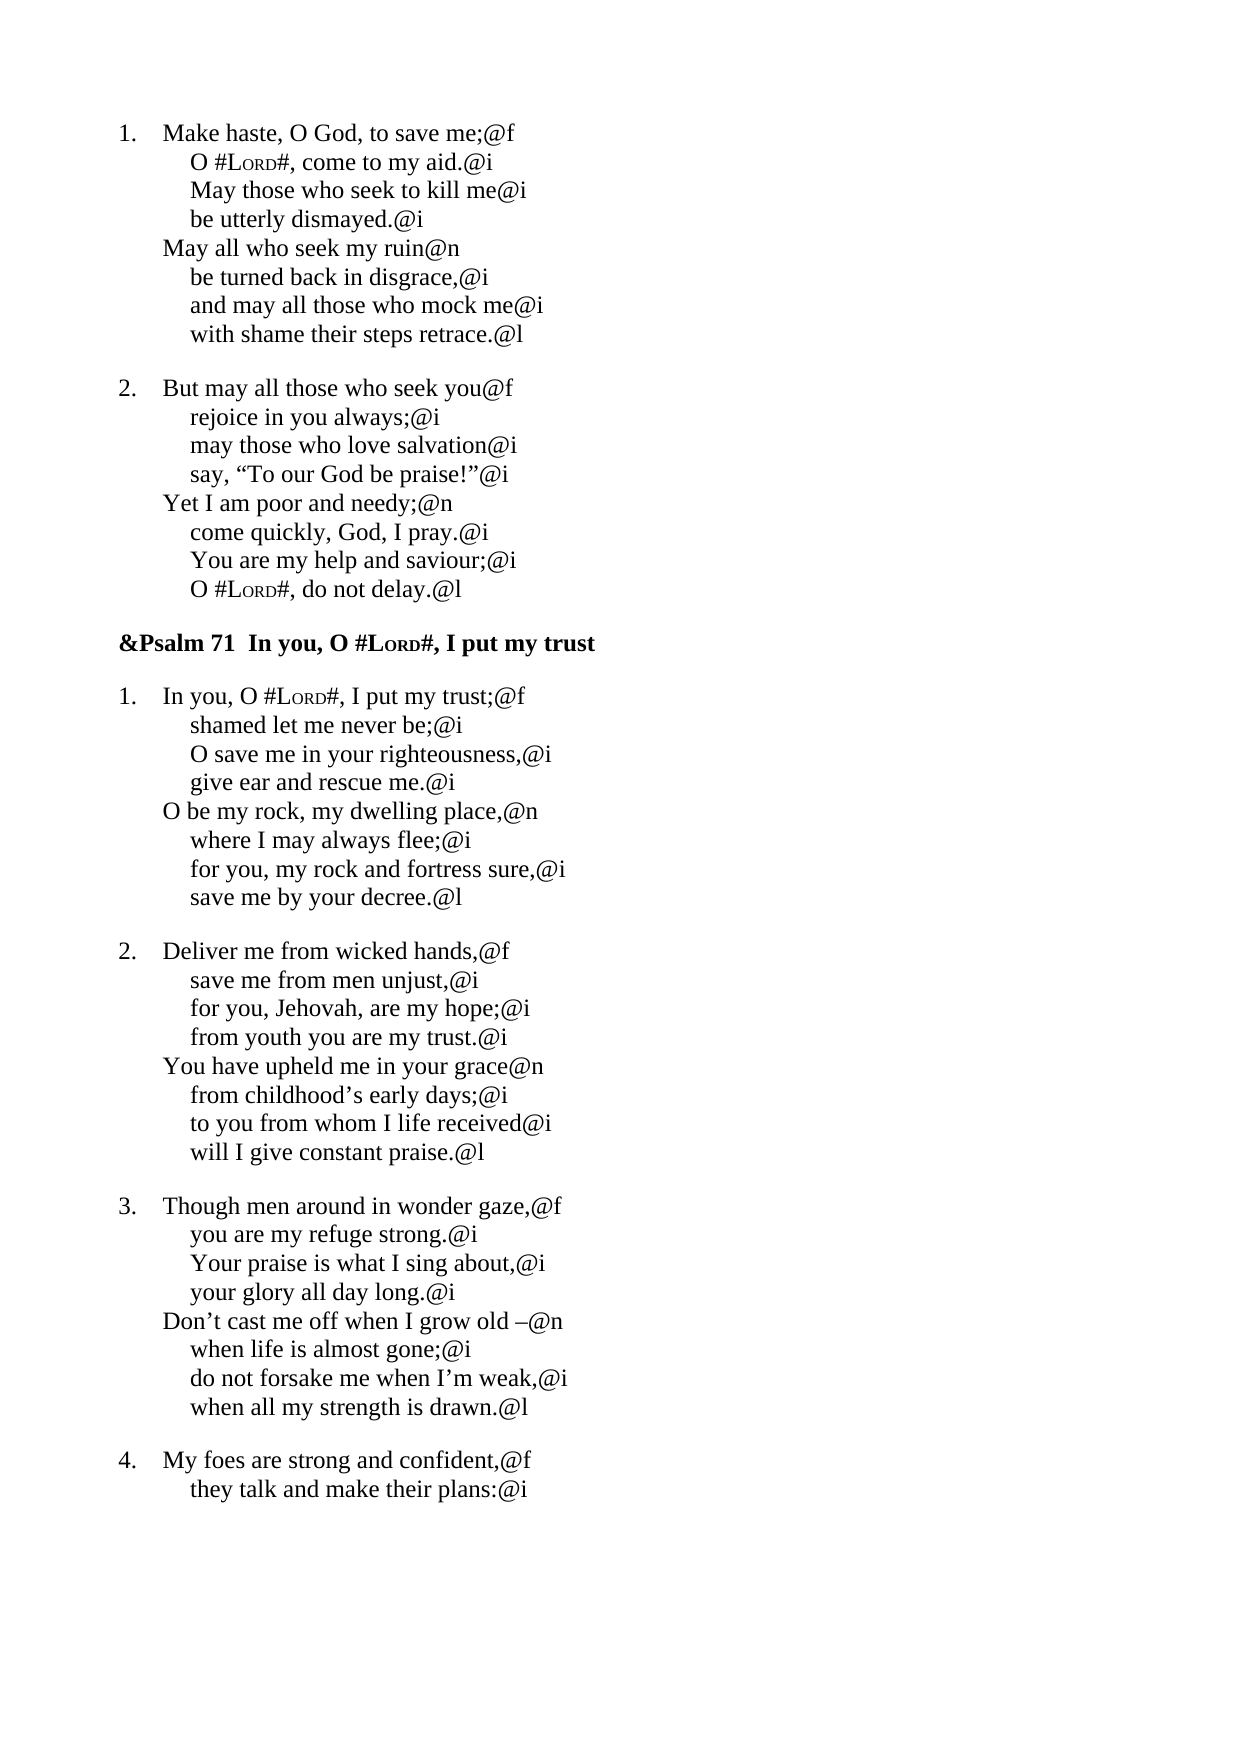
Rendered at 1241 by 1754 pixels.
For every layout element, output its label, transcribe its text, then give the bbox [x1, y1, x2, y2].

text 1. In you, O #Lord#, I put my trust;@f [118, 681, 1122, 710]
text You are my help and saviour;@i [171, 545, 1122, 574]
text say, “To our God be praise!”@i [171, 459, 1122, 488]
text from youth you are my trust.@i [171, 1022, 1122, 1051]
text to you from whom I life received@i [171, 1108, 1122, 1137]
text give ear and rescue me.@i [171, 767, 1122, 796]
text for you, Jehovah, are my hope;@i [171, 993, 1122, 1022]
text 2. But may all those who seek you@f [118, 373, 1122, 402]
text do not forsake me when I’m weak,@i [171, 1363, 1122, 1392]
text Your praise is what I sing about,@i [171, 1248, 1122, 1277]
text be utterly dismayed.@i [171, 204, 1122, 233]
text 4. My foes are strong and confident,@f [118, 1446, 1122, 1474]
text and may all those who mock me@i [171, 291, 1122, 319]
text O save me in your righteousness,@i [171, 739, 1122, 767]
text where I may always flee;@i [171, 825, 1122, 854]
text May all who seek my ruin@n [162, 233, 1122, 262]
text O #Lord#, come to my aid.@i [171, 147, 1122, 176]
text 1. Make haste, O God, to save me;@f [118, 118, 1122, 147]
text May those who seek to kill me@i [171, 176, 1122, 204]
text O #Lord#, do not delay.@l [171, 574, 1122, 603]
text save me from men unjust,@i [171, 965, 1122, 993]
text your glory all day long.@i [171, 1277, 1122, 1306]
subtitle &Psalm 71 In you, O #Lord#, I put my trust [118, 628, 1122, 656]
text 2. Deliver me from wicked hands,@f [118, 936, 1122, 965]
text 3. Though men around in wonder gaze,@f [118, 1191, 1122, 1219]
text for you, my rock and fortress sure,@i [171, 854, 1122, 882]
text with shame their steps retrace.@l [171, 319, 1122, 348]
text be turned back in disgrace,@i [171, 262, 1122, 291]
text rejoice in you always;@i [171, 402, 1122, 430]
text from childhood’s early days;@i [171, 1080, 1122, 1108]
text Don’t cast me off when I grow old –@n [162, 1306, 1122, 1334]
text when life is almost gone;@i [171, 1334, 1122, 1363]
text will I give constant praise.@l [171, 1137, 1122, 1166]
text when all my strength is drawn.@l [171, 1392, 1122, 1421]
text may those who love salvation@i [171, 430, 1122, 459]
text You have upheld me in your grace@n [162, 1051, 1122, 1080]
text shamed let me never be;@i [171, 710, 1122, 739]
text you are my refuge strong.@i [171, 1219, 1122, 1248]
text come quickly, God, I pray.@i [171, 517, 1122, 545]
text Yet I am poor and needy;@n [162, 488, 1122, 517]
text save me by your decree.@l [171, 882, 1122, 911]
text they talk and make their plans:@i [171, 1474, 1122, 1503]
text O be my rock, my dwelling place,@n [162, 796, 1122, 825]
